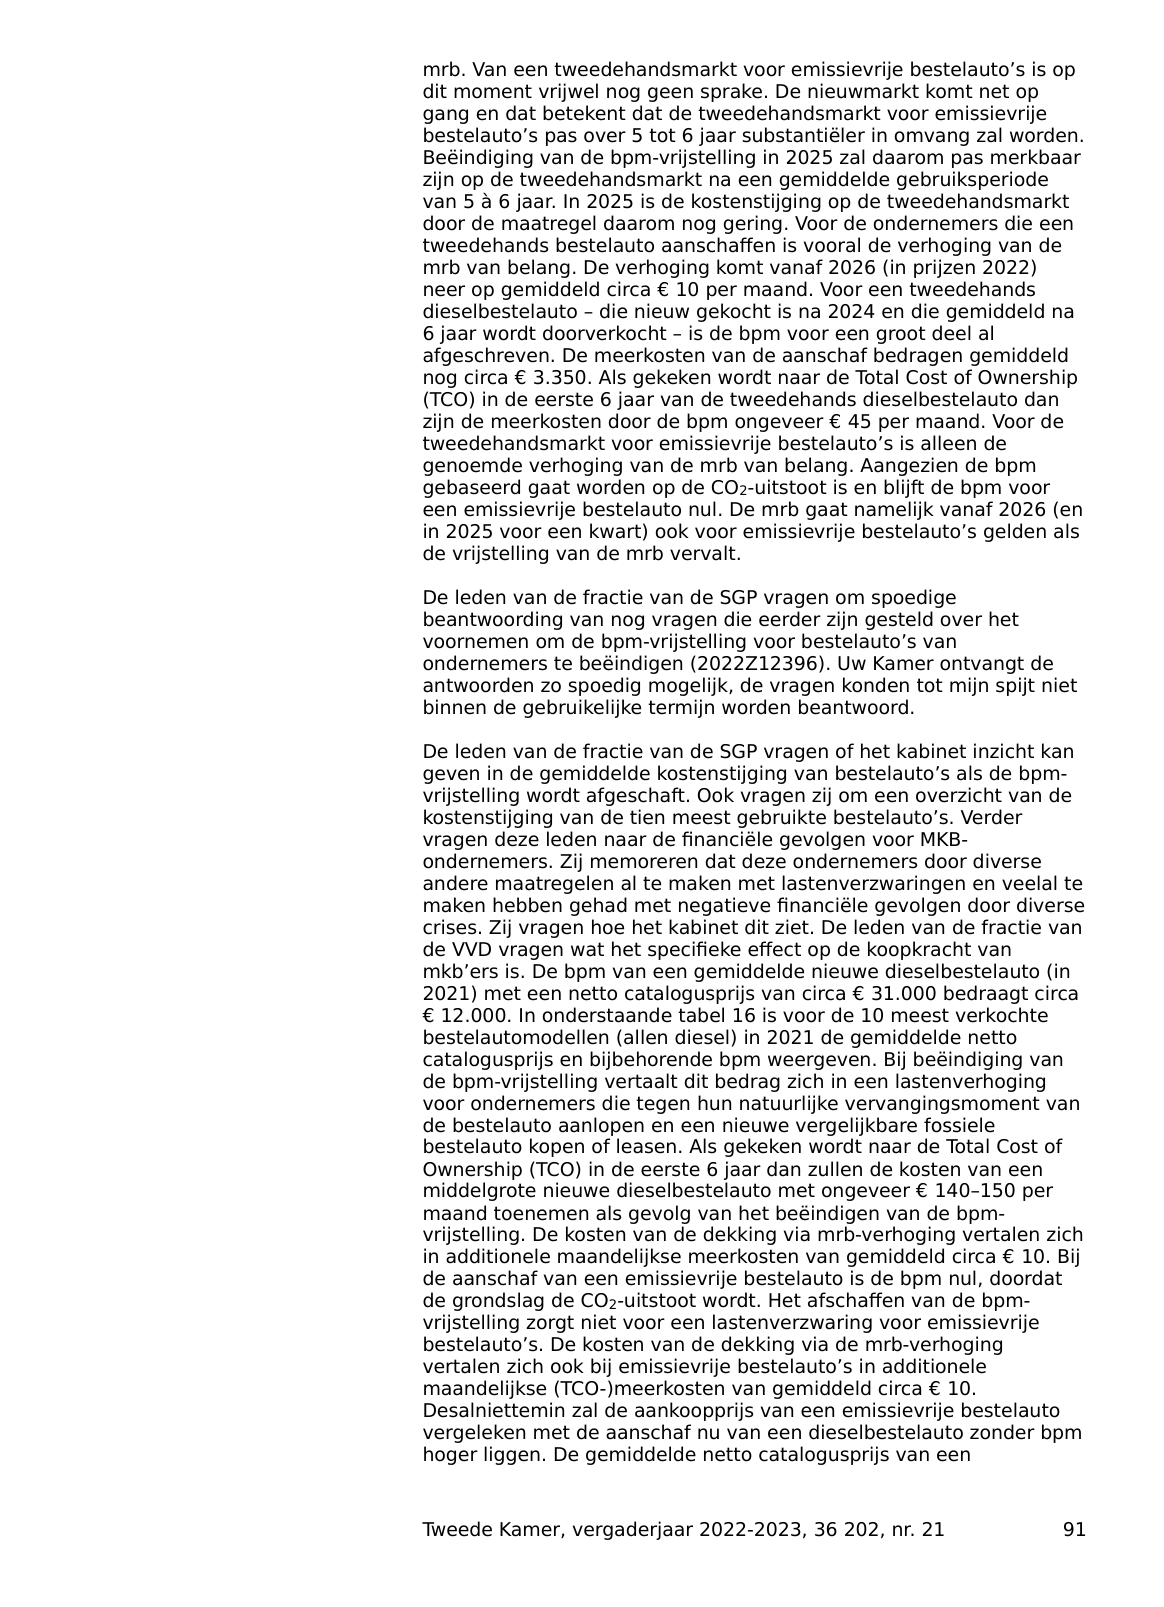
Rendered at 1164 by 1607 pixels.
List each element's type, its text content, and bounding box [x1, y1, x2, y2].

text De leden van de fractie van de SGP vragen of het kabinet inzicht kan geven in de gemiddelde kostenstijging van bestelauto’s als de bpm-vrijstelling wordt afgeschaft. Ook vragen zij om een overzicht van de kostenstijging van de tien meest gebruikte bestelauto’s. Verder vragen deze leden naar de financiële gevolgen voor MKB-ondernemers. Zij memoreren dat deze ondernemers door diverse andere maatregelen al te maken met lastenverzwaringen en veelal te maken hebben gehad met negatieve financiële gevolgen door diverse crises. Zij vragen hoe het kabinet dit ziet. De leden van de fractie van de VVD vragen wat het specifieke effect op de koopkracht van mkb’ers is. De bpm van een gemiddelde nieuwe dieselbestelauto (in 2021) met een netto catalogusprijs van circa € 31.000 bedraagt circa € 12.000. In onderstaande tabel 16 is voor de 10 meest verkochte bestelautomodellen (allen diesel) in 2021 de gemiddelde netto catalogusprijs en bijbehorende bpm weergeven. Bij beëindiging van de bpm-vrijstelling vertaalt dit bedrag zich in een lastenverhoging voor ondernemers die tegen hun natuurlijke vervangingsmoment van de bestelauto aanlopen en een nieuwe vergelijkbare fossiele bestelauto kopen of leasen. Als gekeken wordt naar de Total Cost of Ownership (TCO) in de eerste 6 jaar dan zullen de kosten van een middelgrote nieuwe dieselbestelauto met ongeveer € 140–150 per maand toenemen als gevolg van het beëindigen van de bpm-vrijstelling. De kosten van de dekking via mrb-verhoging vertalen zich in additionele maandelijkse meerkosten van gemiddeld circa € 10. Bij de aanschaf van een emissievrije bestelauto is de bpm nul, doordat de grondslag de CO2-uitstoot wordt. Het afschaffen van de bpm-vrijstelling zorgt niet voor een lastenverzwaring voor emissievrije bestelauto’s. De kosten van de dekking via de mrb-verhoging vertalen zich ook bij emissievrije bestelauto’s in additionele maandelijkse (TCO-)meerkosten van gemiddeld circa € 10. Desalniettemin zal de aankoopprijs van een emissievrije bestelauto vergeleken met de aanschaf nu van een dieselbestelauto zonder bpm hoger liggen. De gemiddelde netto catalogusprijs van een [422, 741, 1087, 1466]
text mrb. Van een tweedehandsmarkt voor emissievrije bestelauto’s is op dit moment vrijwel nog geen sprake. De nieuwmarkt komt net op gang en dat betekent dat de tweedehandsmarkt voor emissievrije bestelauto’s pas over 5 tot 6 jaar substantiëler in omvang zal worden. Beëindiging van de bpm-vrijstelling in 2025 zal daarom pas merkbaar zijn op de tweedehandsmarkt na een gemiddelde gebruiksperiode van 5 à 6 jaar. In 2025 is de kostenstijging op de tweedehandsmarkt door de maatregel daarom nog gering. Voor de ondernemers die een tweedehands bestelauto aanschaffen is vooral de verhoging van de mrb van belang. De verhoging komt vanaf 2026 (in prijzen 2022) neer op gemiddeld circa € 10 per maand. Voor een tweedehands dieselbestelauto – die nieuw gekocht is na 2024 en die gemiddeld na 6 jaar wordt doorverkocht – is de bpm voor een groot deel al afgeschreven. De meerkosten van de aanschaf bedragen gemiddeld nog circa € 3.350. Als gekeken wordt naar de Total Cost of Ownership (TCO) in de eerste 6 jaar van de tweedehands dieselbestelauto dan zijn de meerkosten door de bpm ongeveer € 45 per maand. Voor de tweedehandsmarkt voor emissievrije bestelauto’s is alleen de genoemde verhoging van de mrb van belang. Aangezien de bpm gebaseerd gaat worden op de CO2-uitstoot is en blijft de bpm voor een emissievrije bestelauto nul. De mrb gaat namelijk vanaf 2026 (en in 2025 voor een kwart) ook voor emissievrije bestelauto’s gelden als de vrijstelling van de mrb vervalt. [422, 59, 1087, 564]
text De leden van de fractie van de SGP vragen om spoedige beantwoording van nog vragen die eerder zijn gesteld over het voornemen om de bpm-vrijstelling voor bestelauto’s van ondernemers te beëindigen (2022Z12396). Uw Kamer ontvangt de antwoorden zo spoedig mogelijk, de vragen konden tot mijn spijt niet binnen de gebruikelijke termijn worden beantwoord. [422, 587, 1087, 719]
